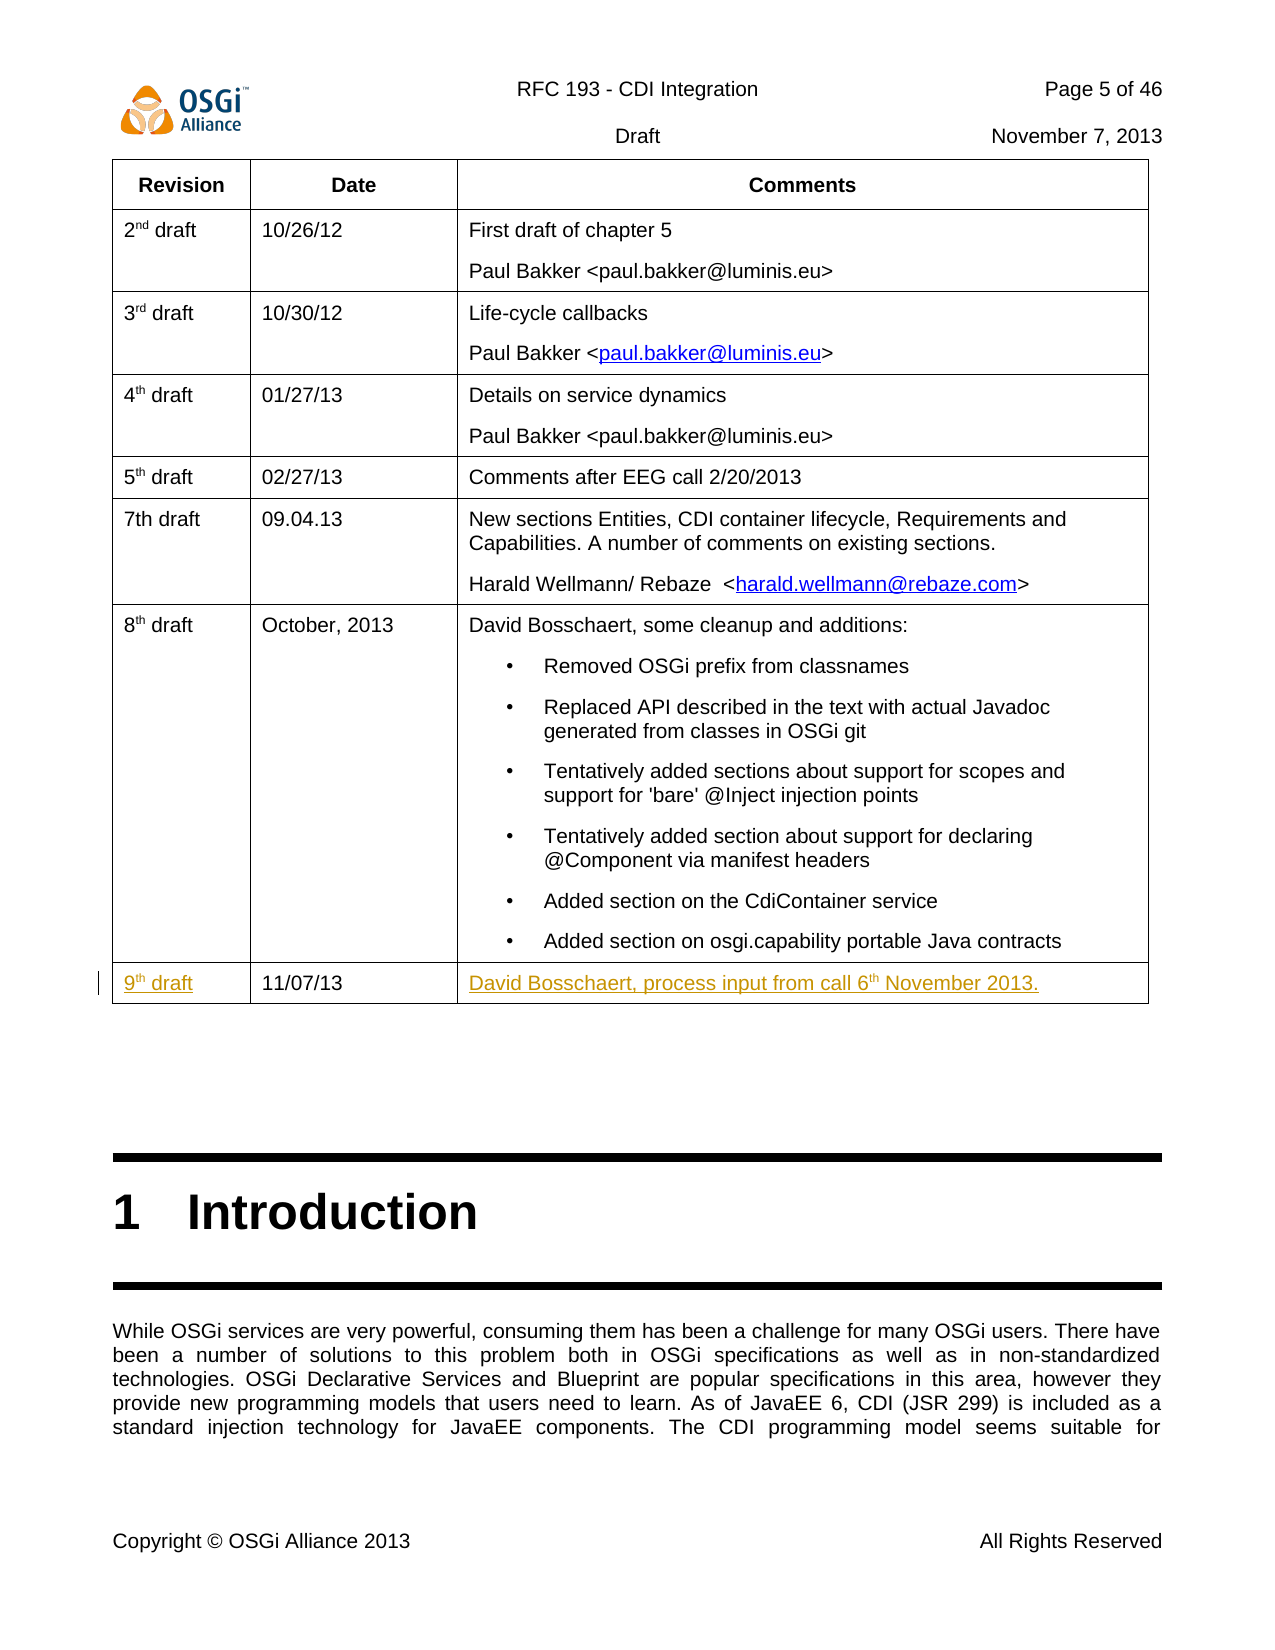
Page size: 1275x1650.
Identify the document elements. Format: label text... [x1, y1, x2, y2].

table_cell 7th draft [113, 499, 250, 604]
table_cell October, 2013 [251, 605, 457, 962]
table_cell Comments after EEG call 2/20/2013 [458, 457, 1148, 497]
table_cell First draft of chapter 5 Paul Bakker <paul.bakker@luminis.eu> [458, 210, 1148, 291]
table_cell David Bosschaert, some cleanup and additions: Removed OSGi prefix from classnames Replaced API described in the text with actual Javadoc generated from classes in OSGi git Tentatively added sections about support for scopes and support for 'bare' @Inject injection points Tentatively added section about support for declaring @Component via manifest headers Added section on the CdiContainer service Added section on osgi.capability portable Java contracts [458, 605, 1148, 962]
table_cell 4th draft [113, 375, 250, 456]
table_cell 26/10/12 [251, 210, 457, 291]
table_header Revision [113, 160, 250, 209]
table_header Date [251, 160, 457, 209]
table_cell 07/11/13 [251, 963, 457, 1003]
table_header Comments [458, 160, 1148, 209]
table_cell New sections Entities, CDI container lifecycle, Requirements and Capabilities. A number of comments on existing sections. Harald Wellmann/ Rebaze <harald.wellmann@rebaze.com> [458, 499, 1148, 604]
subtitle Introduction [112, 1154, 1162, 1290]
table_cell 27/02/13 [251, 457, 457, 497]
table_cell Details on service dynamics Paul Bakker <paul.bakker@luminis.eu> [458, 375, 1148, 456]
picture [113, 78, 257, 142]
table_cell 09.04.13 [251, 499, 457, 604]
table_cell 27/01/13 [251, 375, 457, 456]
table_cell 2nd draft [113, 210, 250, 291]
table_cell David Bosschaert, process input from call 6th November 2013. [458, 963, 1148, 1003]
table_cell Life-cycle callbacks Paul Bakker <paul.bakker@luminis.eu> [458, 292, 1148, 373]
table_cell 30/10/12 [251, 292, 457, 373]
table_cell 5th draft [113, 457, 250, 497]
text While OSGi services are very powerful, consuming them has been a challenge for many OSGi users. There have been a number of solutions to this problem both in OSGi specifications as well as in non-standardized technologies. OSGi Declarative Services and Blueprint are popular specifications in this area, however they provide new programming models that users need to learn. As of JavaEE 6, CDI (JSR 299) is included as a standard injection technology for JavaEE components. The CDI programming model seems suitable for [112, 1319, 1162, 1439]
table_cell 9th draft [113, 963, 250, 1003]
table_cell 8th draft [113, 605, 250, 962]
table_cell 3rd draft [113, 292, 250, 373]
